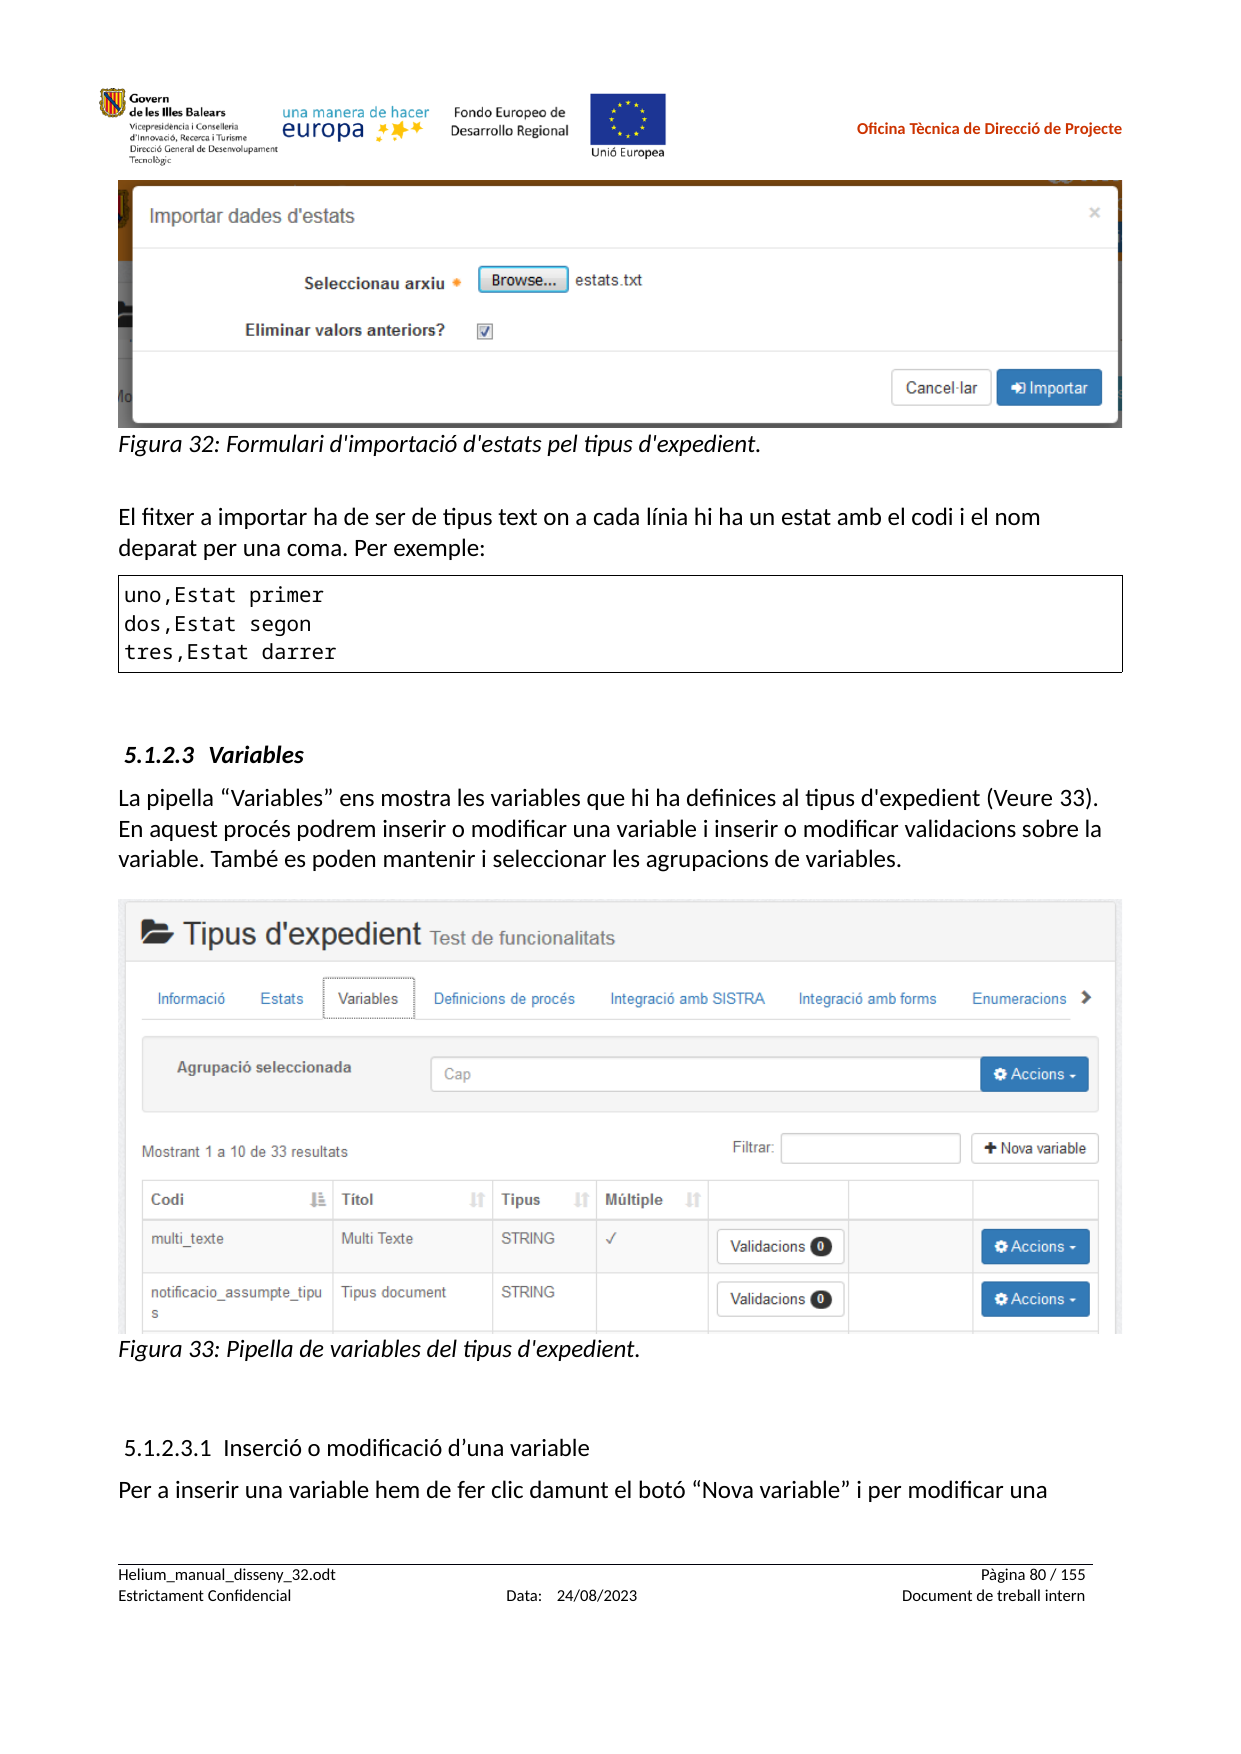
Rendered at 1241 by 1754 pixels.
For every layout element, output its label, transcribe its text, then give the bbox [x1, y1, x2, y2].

subtitle Inserció o modificació d’una variable [118, 1432, 1122, 1462]
subtitle Variables [118, 740, 1122, 770]
text Figura 33: Pipella de variables del tipus d'expedient. [118, 1334, 1122, 1364]
text Figura 32: Formulari d'importació d'estats pel tipus d'expedient. [118, 428, 1122, 458]
picture [99, 87, 668, 166]
text El fitxer a importar ha de ser de tipus text on a cada línia hi ha un estat amb el codi i el nom deparat per una coma. Per exemple: [118, 501, 1122, 562]
text Per a inserir una variable hem de fer clic damunt el botó “Nova variable” i per modificar una [118, 1475, 1122, 1505]
table_header uno,Estat primer dos,Estat segon tres,Estat darrer [119, 576, 1122, 672]
text La pipella “Variables” ens mostra les variables que hi ha definices al tipus d'expedient (Veure 33). En aquest procés podrem inserir o modificar una variable i inserir o modificar validacions sobre la variable. També es poden mantenir i seleccionar les agrupacions de variables. [118, 783, 1122, 874]
picture [118, 180, 1123, 428]
picture [118, 899, 1123, 1334]
